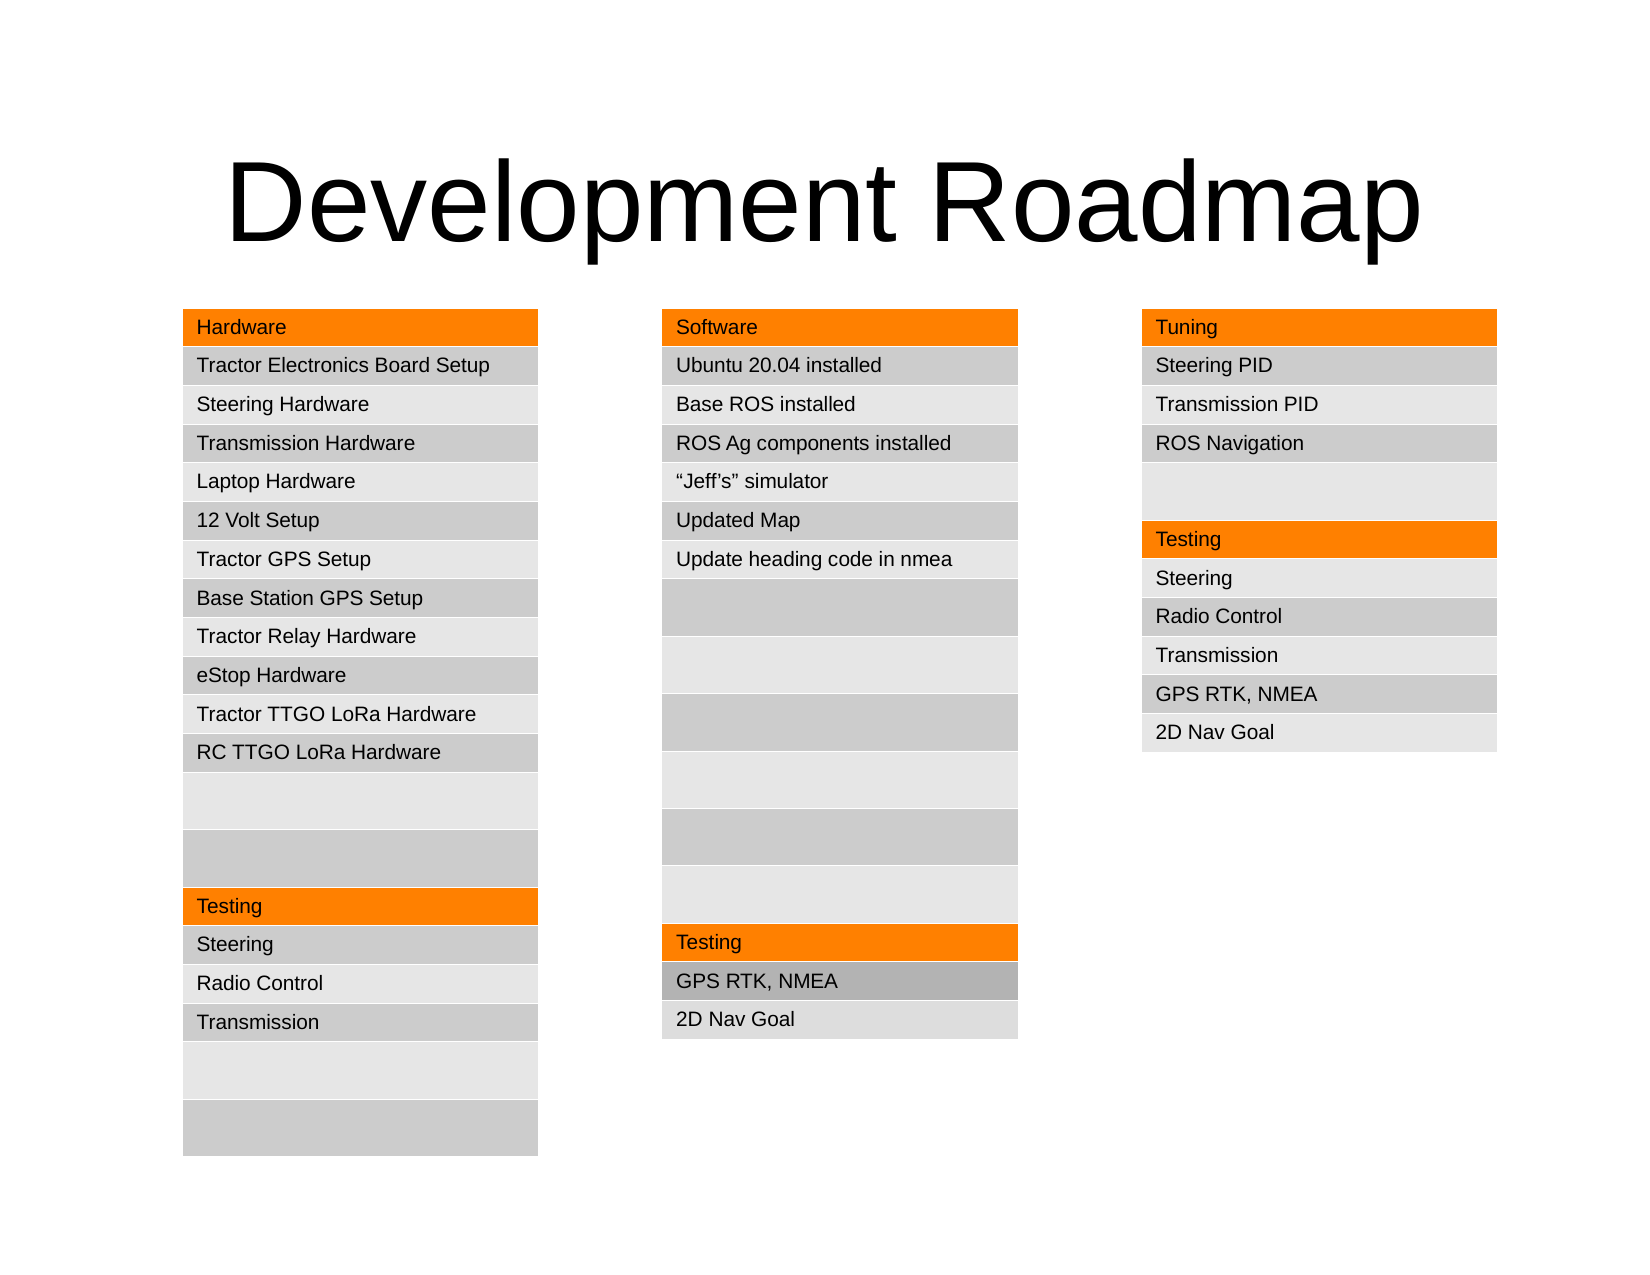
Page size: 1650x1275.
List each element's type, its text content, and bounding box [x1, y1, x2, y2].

table_cell [183, 1042, 538, 1099]
table_cell Laptop Hardware [183, 463, 538, 501]
table_cell Tractor Electronics Board Setup [183, 347, 538, 385]
table_cell Updated Map [662, 502, 1018, 540]
table_cell Tractor GPS Setup [183, 541, 538, 578]
table_cell ROS Navigation [1142, 425, 1497, 462]
table_header Hardware [183, 309, 538, 346]
table_cell [183, 773, 538, 829]
table_cell Steering PID [1142, 347, 1497, 385]
table_cell Ubuntu 20.04 installed [662, 347, 1018, 385]
table_cell Testing [662, 924, 1018, 961]
table_cell [662, 866, 1018, 923]
table_cell Testing [1142, 521, 1497, 558]
table_cell [662, 809, 1018, 865]
table_cell Tractor Relay Hardware [183, 618, 538, 656]
table_cell [183, 830, 538, 887]
table_cell GPS RTK, NMEA [1142, 675, 1497, 713]
table_cell [183, 1100, 538, 1156]
table_cell [662, 579, 1018, 636]
table_cell ROS Ag components installed [662, 425, 1018, 462]
table_cell 2D Nav Goal [662, 1001, 1018, 1039]
table_cell [662, 694, 1018, 751]
table_cell 2D Nav Goal [1142, 714, 1497, 752]
table_cell [662, 637, 1018, 693]
table_cell Radio Control [1142, 598, 1497, 636]
table_header Tuning [1142, 309, 1497, 346]
table_cell Steering Hardware [183, 386, 538, 424]
table_cell Steering [183, 926, 538, 964]
table_cell Testing [183, 888, 538, 925]
table_cell [1142, 463, 1497, 520]
table_cell Transmission Hardware [183, 425, 538, 462]
table_cell Tractor TTGO LoRa Hardware [183, 695, 538, 733]
table_cell Base ROS installed [662, 386, 1018, 424]
table_cell [662, 752, 1018, 808]
table_cell Transmission PID [1142, 386, 1497, 424]
table_cell Transmission [183, 1004, 538, 1041]
table_cell Base Station GPS Setup [183, 579, 538, 617]
table_cell Transmission [1142, 637, 1497, 674]
table_cell eStop Hardware [183, 657, 538, 694]
table_cell Update heading code in nmea [662, 541, 1018, 578]
table_header Software [662, 309, 1018, 346]
table_cell RC TTGO LoRa Hardware [183, 734, 538, 772]
title Development Roadmap [135, 104, 1515, 298]
table_cell Radio Control [183, 965, 538, 1003]
table_cell Steering [1142, 559, 1497, 597]
table_cell 12 Volt Setup [183, 502, 538, 540]
table_cell GPS RTK, NMEA [662, 962, 1018, 1000]
table_cell “Jeff’s” simulator [662, 463, 1018, 501]
